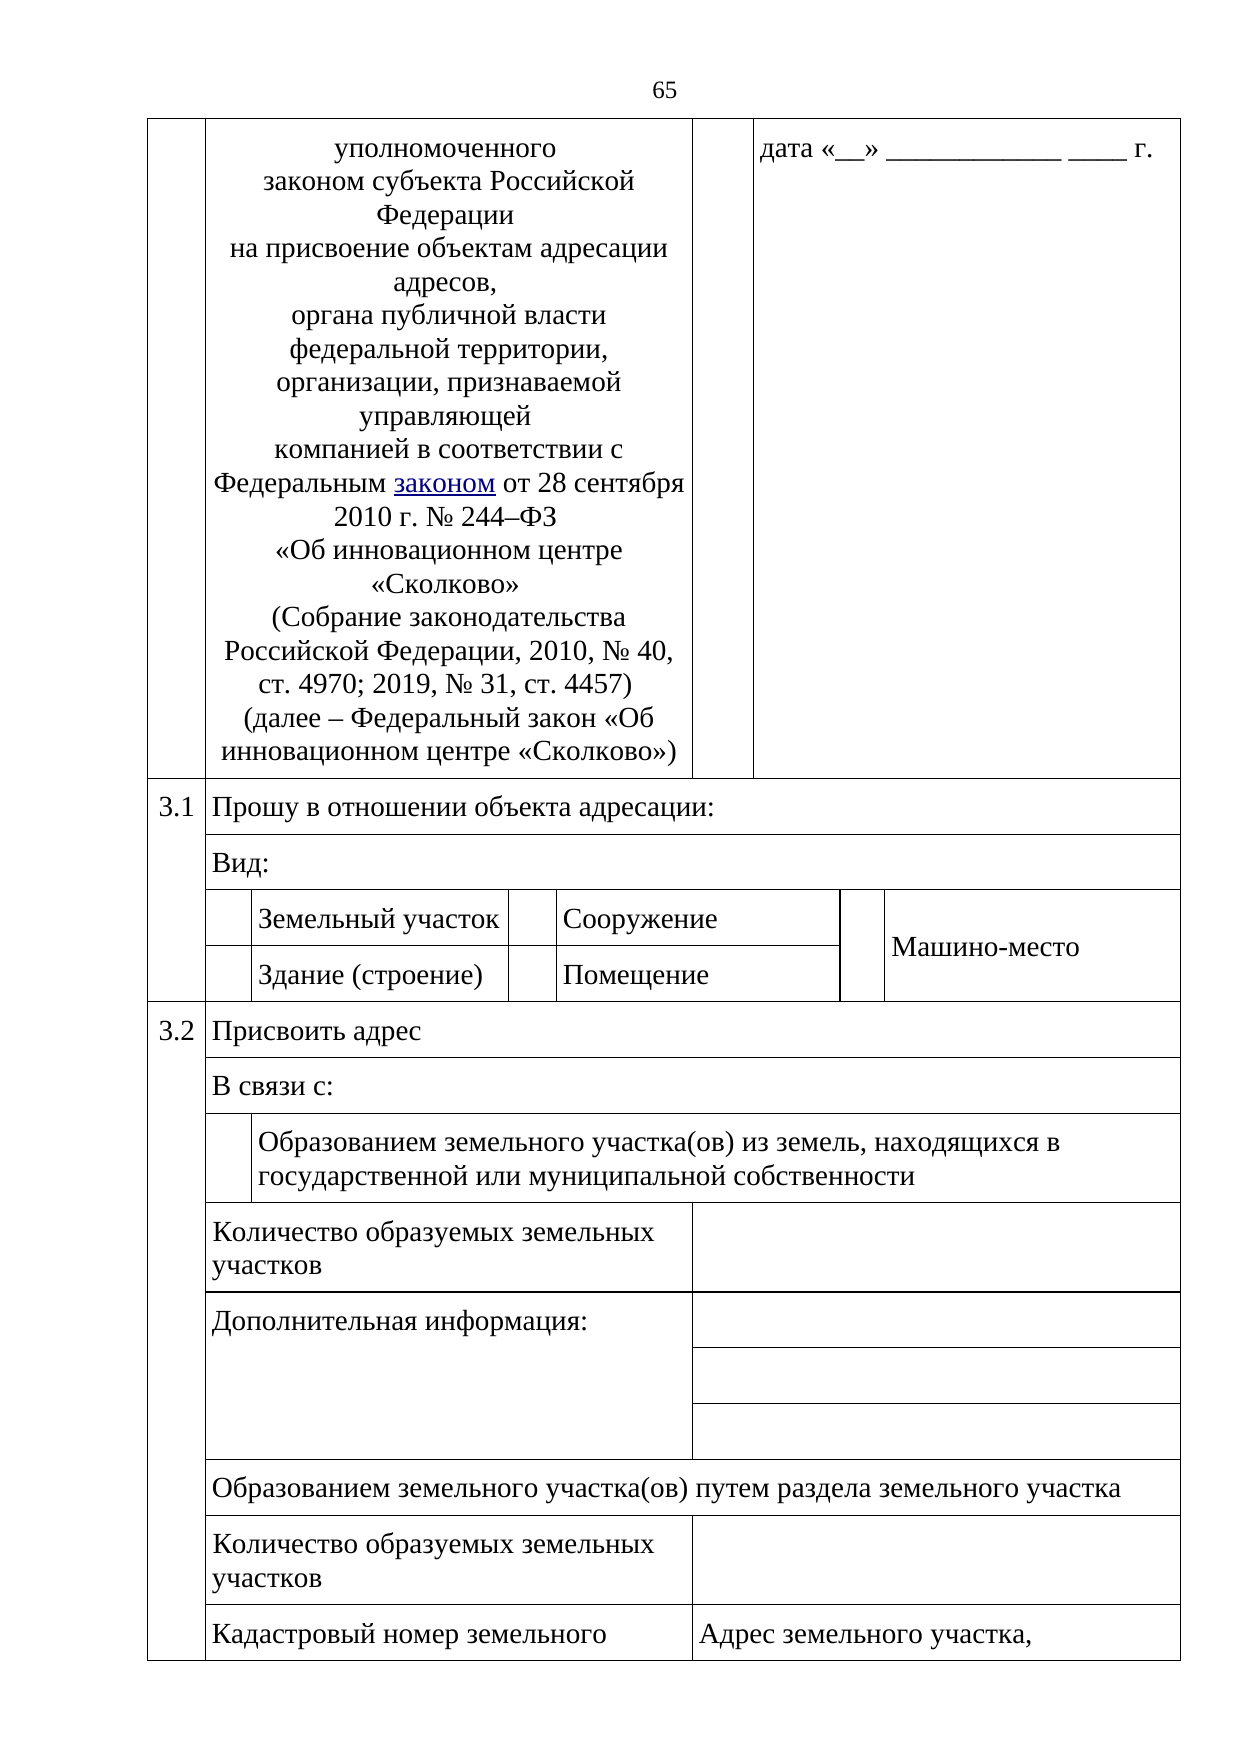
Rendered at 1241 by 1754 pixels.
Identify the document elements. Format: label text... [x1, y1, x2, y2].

table_cell В связи с: [206, 1058, 1180, 1113]
table_cell Присвоить адрес [206, 1002, 1180, 1057]
table_cell Помещение [557, 946, 839, 1001]
table_cell Адрес земельного участка, [693, 1605, 1180, 1660]
table_cell [693, 1516, 1180, 1604]
table_cell [693, 1404, 1180, 1459]
table_cell Образованием земельного участка(ов) путем раздела земельного участка [206, 1460, 1180, 1515]
table_cell 3.1 [148, 779, 205, 1001]
table_cell дата «__» ____________ ____ г. [754, 119, 1180, 778]
table_cell [841, 890, 884, 1001]
table_cell [693, 1348, 1180, 1403]
table_cell [206, 890, 251, 945]
table_cell [148, 119, 205, 778]
table_cell Кадастровый номер земельного [206, 1605, 692, 1660]
table_cell уполномоченного законом субъекта Российской Федерации на присвоение объектам адресации адресов, органа публичной власти федеральной территории, организации, признаваемой управляющей компанией в соответствии с Федеральным законом от 28 сентября 2010 г. № 244–ФЗ «Об инновационном центре «Сколково» (Собрание законодательства Российской Федерации, 2010, № 40, ст. 4970; 2019, № 31, ст. 4457) (далее – Федеральный закон «Об инновационном центре «Сколково») [206, 119, 692, 778]
table_cell Земельный участок [252, 890, 508, 945]
table_cell [693, 119, 753, 778]
table_cell [693, 1203, 1180, 1291]
table_cell [509, 946, 556, 1001]
table_cell Количество образуемых земельных участков [206, 1516, 692, 1604]
table_cell Вид: [206, 835, 1180, 889]
table_cell [206, 1114, 251, 1202]
table_cell Образованием земельного участка(ов) из земель, находящихся в государственной или муниципальной собственности [252, 1114, 1180, 1202]
table_cell [693, 1293, 1180, 1347]
table_cell 3.2 [148, 1002, 205, 1660]
table_cell [509, 890, 556, 945]
table_cell Сооружение [557, 890, 839, 945]
table_cell Прошу в отношении объекта адресации: [206, 779, 1180, 833]
table_cell Здание (строение) [252, 946, 508, 1001]
table_cell [206, 946, 251, 1001]
table_cell Дополнительная информация: [206, 1293, 692, 1459]
table_cell Количество образуемых земельных участков [206, 1203, 692, 1291]
table_cell Машино-место [885, 890, 1180, 1001]
